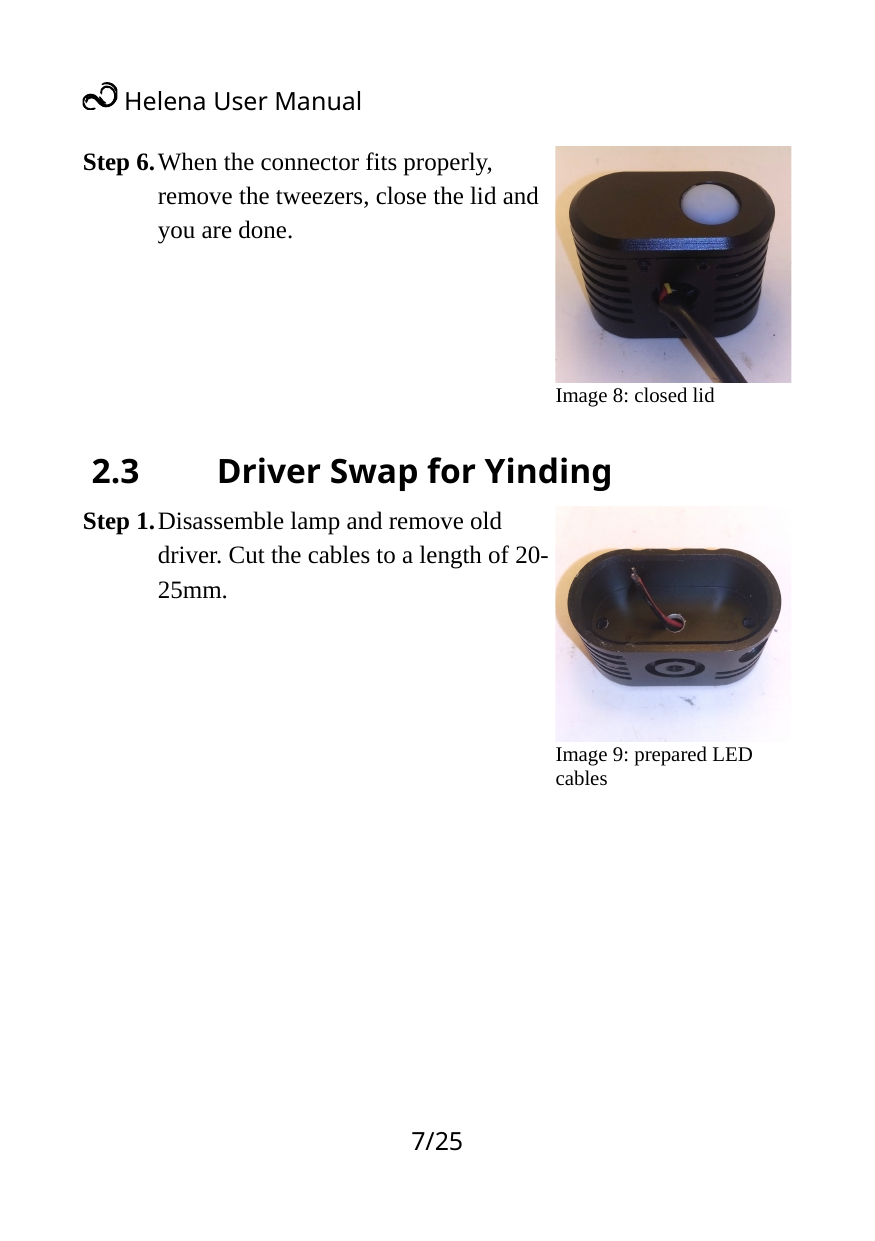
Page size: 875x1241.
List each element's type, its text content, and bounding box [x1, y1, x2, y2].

list Image 8: closed lid [555, 383, 791, 407]
picture [555, 506, 792, 742]
subtitle Driver Swap for Yinding [83, 448, 791, 494]
list Image 9: prepared LED cables [555, 742, 791, 790]
picture [555, 146, 792, 383]
list Disassemble lamp and remove old driver. Cut the cables to a length of 20-25mm. [83, 506, 555, 790]
list When the connector fits properly, remove the tweezers, close the lid and you are done. [83, 147, 555, 407]
